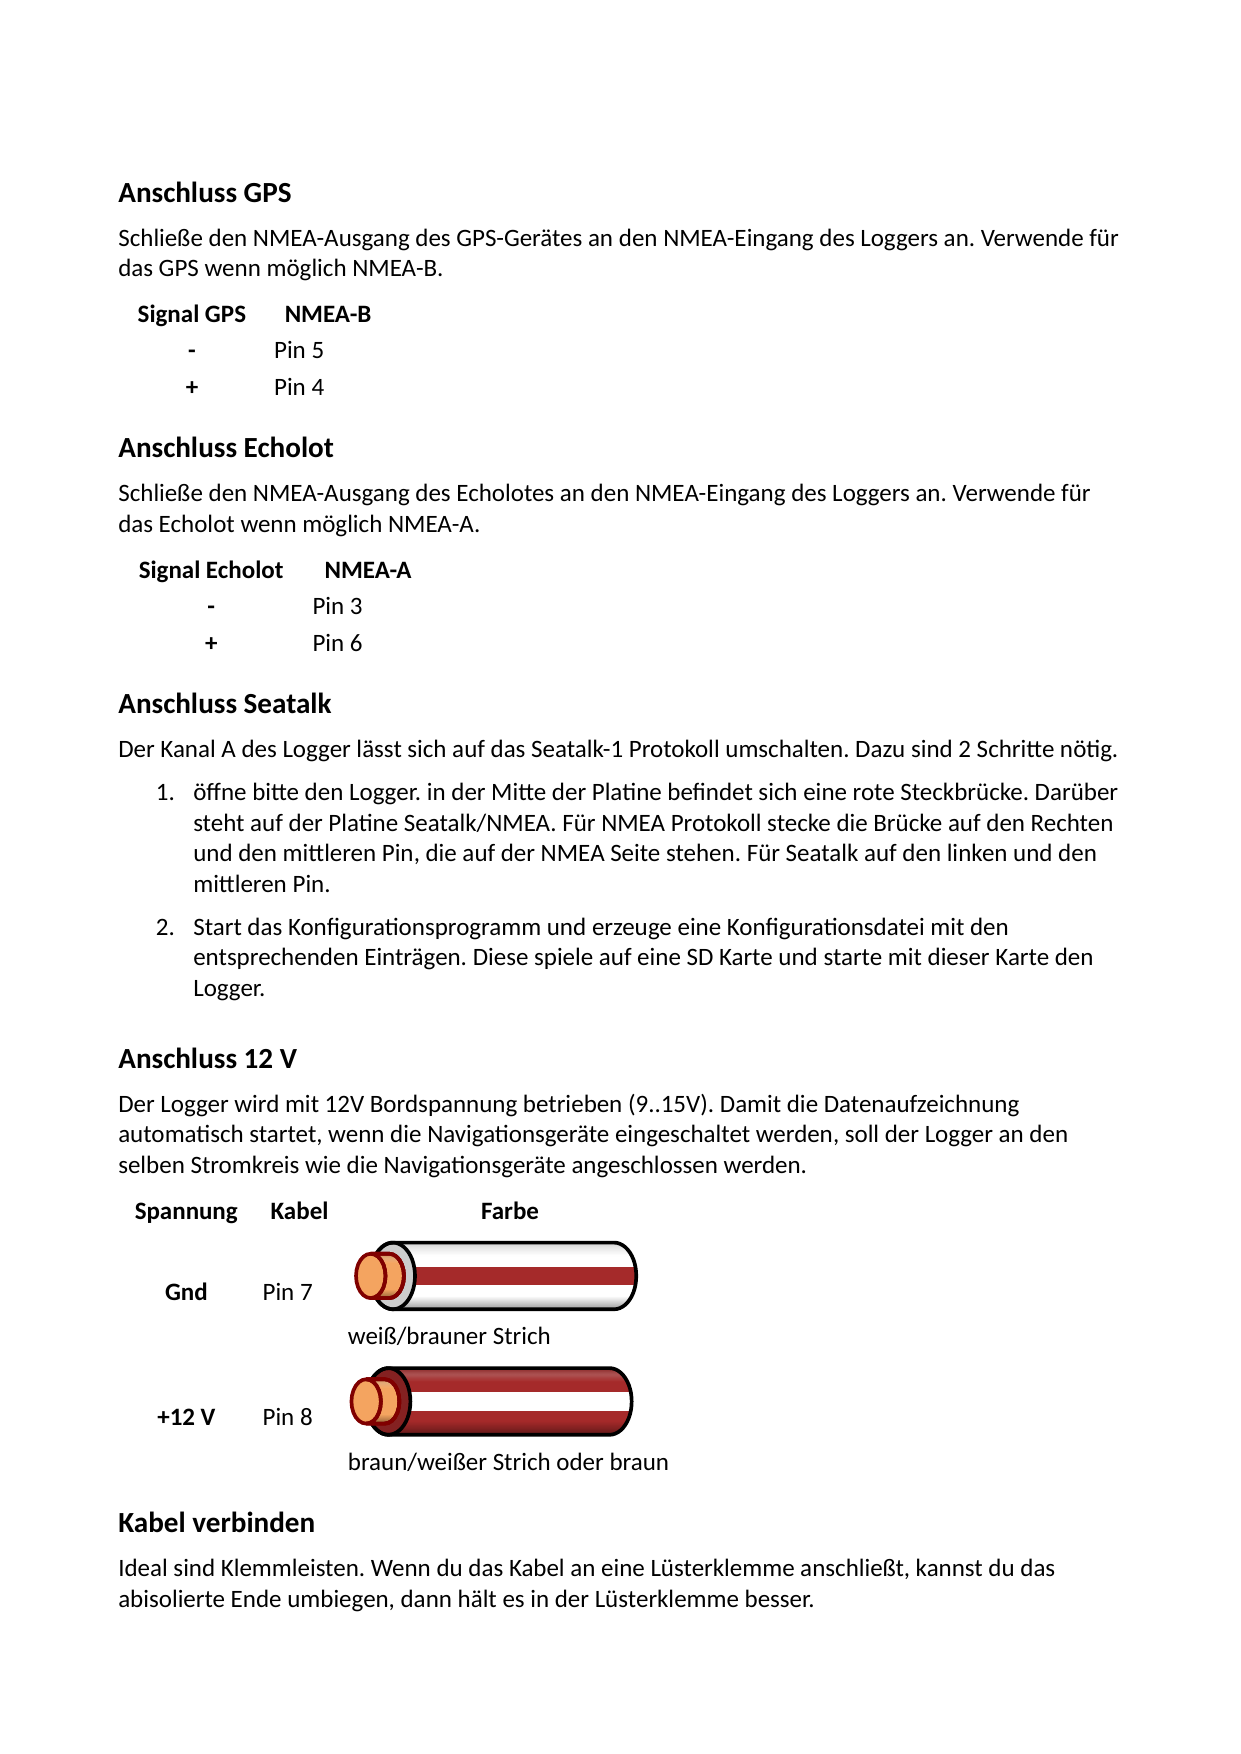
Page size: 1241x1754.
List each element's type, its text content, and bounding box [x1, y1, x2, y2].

table_cell +12 V [118, 1354, 259, 1479]
table_header Farbe [345, 1192, 681, 1228]
table_header Signal Echolot [118, 551, 309, 587]
table_cell weiß/brauner Strich [345, 1229, 681, 1354]
list Start das Konfigurationsprogramm und erzeuge eine Konfigurationsdatei mit den entsprechenden Einträgen. Diese spiele auf eine SD Karte und starte mit dieser Karte den Logger. [156, 911, 1122, 1002]
table_cell Pin 4 [271, 368, 391, 404]
table_header NMEA-A [309, 551, 432, 587]
list öffne bitte den Logger. in der Mitte der Platine befindet sich eine rote Steckbrücke. Darüber steht auf der Platine Seatalk/NMEA. Für NMEA Protokoll stecke die Brücke auf den Rechten und den mittleren Pin, die auf der NMEA Seite stehen. Für Seatalk auf den linken und den mittleren Pin. [156, 776, 1122, 898]
subtitle Kabel verbinden [118, 1504, 1122, 1540]
text Der Logger wird mit 12V Bordspannung betrieben (9..15V). Damit die Datenaufzeichnung automatisch startet, wenn die Navigationsgeräte eingeschaltet werden, soll der Logger an den selben Stromkreis wie die Navigationsgeräte angeschlossen werden. [118, 1088, 1122, 1179]
table_header NMEA-B [271, 295, 391, 332]
text Schließe den NMEA-Ausgang des Echolotes an den NMEA-Eingang des Loggers an. Verwende für das Echolot wenn möglich NMEA-A. [118, 477, 1122, 538]
subtitle Anschluss GPS [118, 174, 1122, 209]
table_cell Gnd [118, 1229, 259, 1354]
text Schließe den NMEA-Ausgang des GPS-Gerätes an den NMEA-Eingang des Loggers an. Verwende für das GPS wenn möglich NMEA-B. [118, 222, 1122, 283]
table_cell Pin 5 [271, 332, 391, 368]
table_cell Pin 6 [309, 624, 432, 660]
subtitle Anschluss 12 V [118, 1040, 1122, 1076]
table_header Signal GPS [118, 295, 271, 332]
table_cell - [118, 332, 271, 368]
subtitle Anschluss Seatalk [118, 685, 1122, 721]
table_cell braun/weißer Strich oder braun [345, 1354, 681, 1479]
table_cell Pin 7 [260, 1229, 345, 1354]
text Ideal sind Klemmleisten. Wenn du das Kabel an eine Lüsterklemme anschließt, kannst du das abisolierte Ende umbiegen, dann hält es in der Lüsterklemme besser. [118, 1553, 1122, 1614]
table_cell + [118, 624, 309, 660]
table_cell - [118, 588, 309, 624]
table_cell + [118, 368, 271, 404]
table_cell Pin 3 [309, 588, 432, 624]
table_header Kabel [260, 1192, 345, 1228]
table_header Spannung [118, 1192, 259, 1228]
subtitle Anschluss Echolot [118, 429, 1122, 465]
text Der Kanal A des Logger lässt sich auf das Seatalk-1 Protokoll umschalten. Dazu sind 2 Schritte nötig. [118, 733, 1122, 764]
table_cell Pin 8 [260, 1354, 345, 1479]
